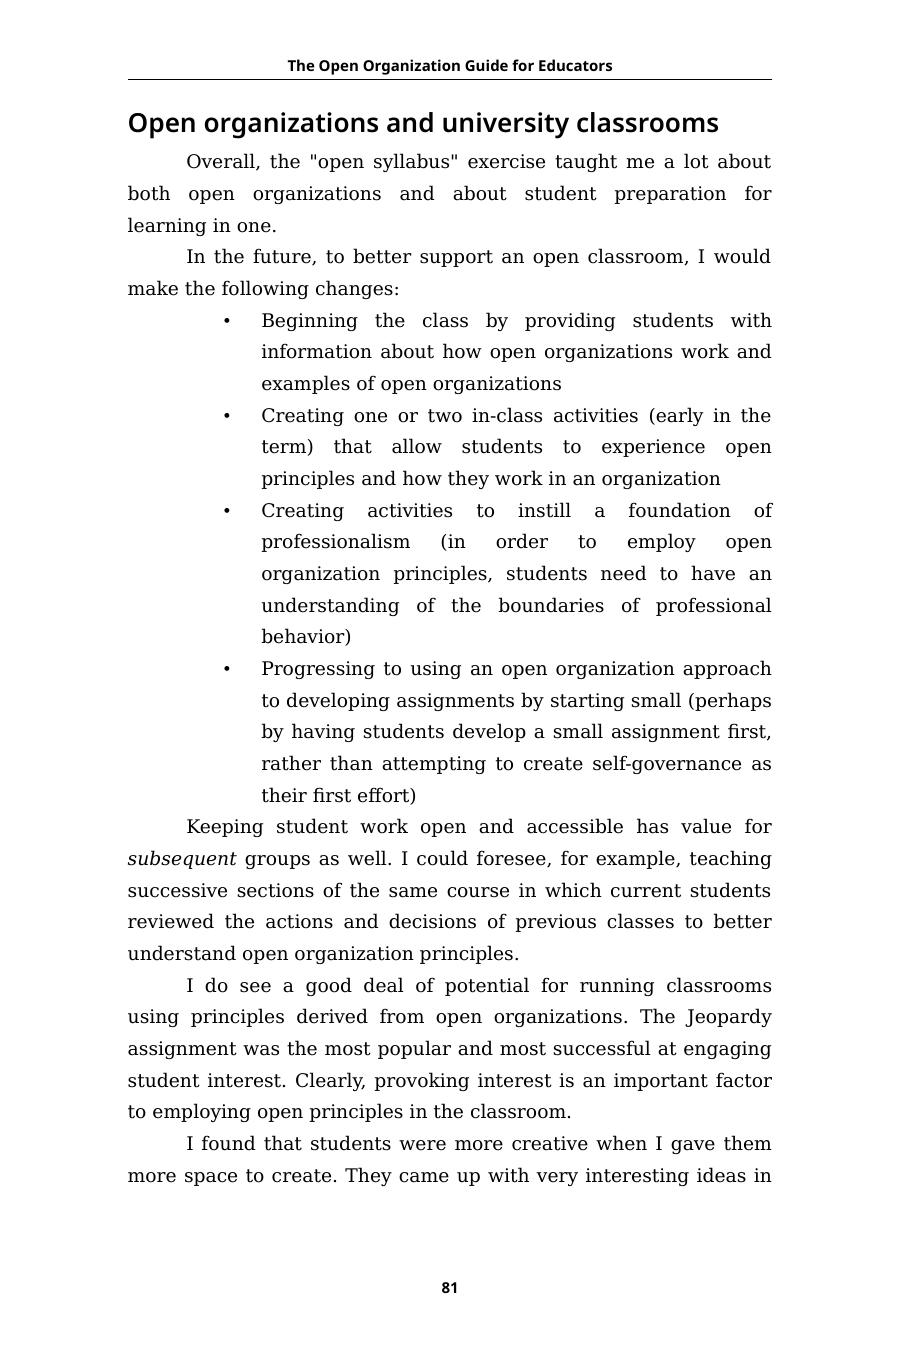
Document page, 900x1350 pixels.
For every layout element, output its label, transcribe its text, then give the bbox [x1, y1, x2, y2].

text In the future, to better support an open classroom, I would make the following changes: [127, 247, 772, 300]
subtitle Open organizations and university classrooms [127, 109, 772, 139]
text I found that students were more creative when I gave them more space to create. They came up with very interesting ideas in [127, 1133, 772, 1187]
text Keeping student work open and accessible has value for subsequent groups as well. I could foresee, for example, teaching successive sections of the same course in which current students reviewed the actions and decisions of previous classes to better understand open organization principles. [127, 817, 772, 965]
text I do see a good deal of potential for running classrooms using principles derived from open organizations. The Jeopardy assignment was the most popular and most successful at engaging student interest. Clearly, provoking interest is an important factor to employing open principles in the classroom. [127, 975, 772, 1123]
list Progressing to using an open organization approach to developing assignments by starting small (perhaps by having students develop a small assignment first, rather than attempting to create self-governance as their first effort) [223, 658, 772, 807]
list Creating activities to instill a foundation of professionalism (in order to employ open organization principles, students need to have an understanding of the boundaries of professional behavior) [223, 500, 772, 648]
list Creating one or two in-class activities (early in the term) that allow students to experience open principles and how they work in an organization [223, 405, 772, 490]
text Overall, the "open syllabus" exercise taught me a lot about both open organizations and about student preparation for learning in one. [127, 152, 772, 237]
list Beginning the class by providing students with information about how open organizations work and examples of open organizations [223, 310, 772, 395]
